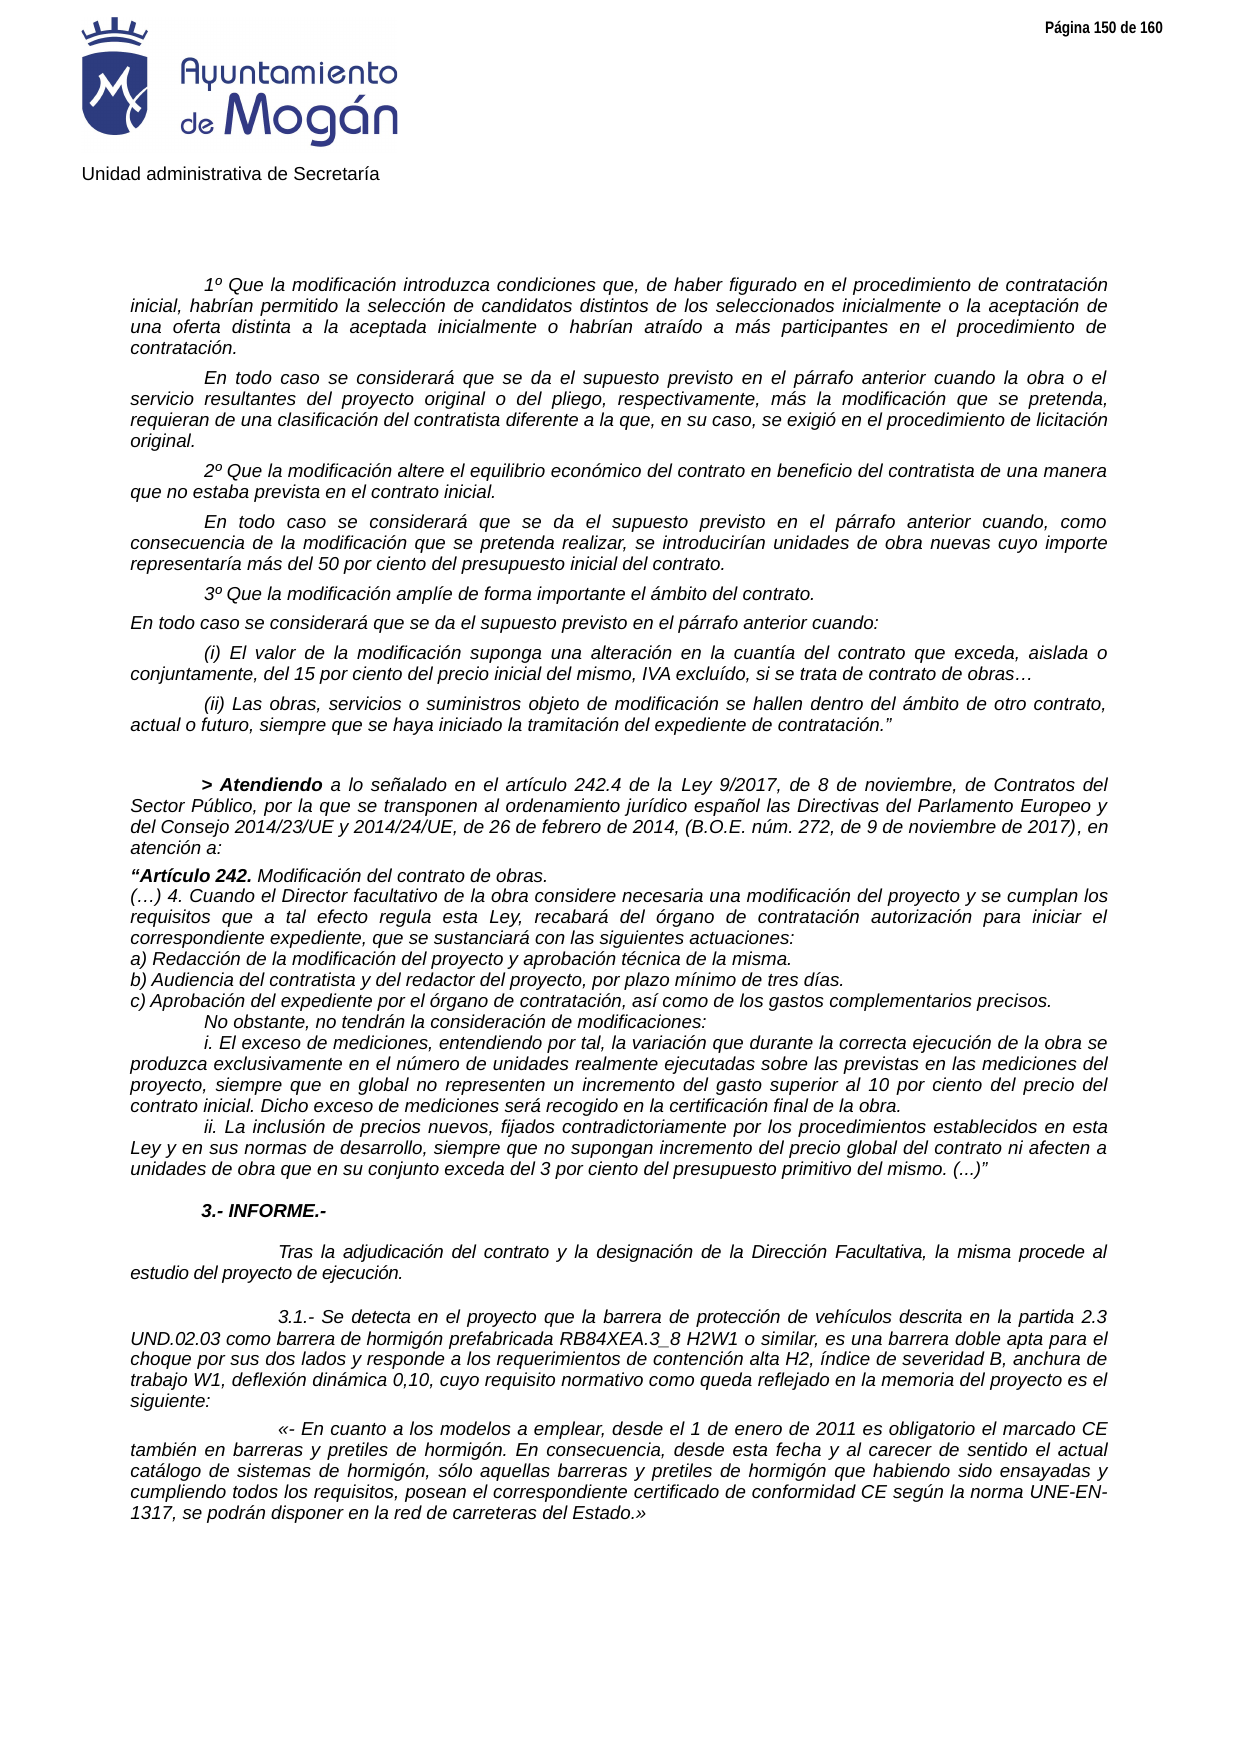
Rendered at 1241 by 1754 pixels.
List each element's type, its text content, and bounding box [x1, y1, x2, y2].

text i. El exceso de mediciones, entendiendo por tal, la variación que durante la correcta ejecución de la obra se produzca exclusivamente en el número de unidades realmente ejecutadas sobre las previstas en las mediciones del proyecto, siempre que en global no representen un incremento del gasto superior al 10 por ciento del precio del contrato inicial. Dicho exceso de mediciones será recogido en la certificación final de la obra. [130, 1032, 1110, 1116]
text (…) 4. Cuando el Director facultativo de la obra considere necesaria una modificación del proyecto y se cumplan los requisitos que a tal efecto regula esta Ley, recabará del órgano de contratación autorización para iniciar el correspondiente expediente, que se sustanciará con las siguientes actuaciones: [130, 886, 1110, 949]
list 2º Que la modificación altere el equilibrio económico del contrato en beneficio del contratista de una manera que no estaba prevista en el contrato inicial. [130, 460, 1110, 502]
text 3.1.- Se detecta en el proyecto que la barrera de protección de vehículos descrita en la partida 2.3 UND.02.03 como barrera de hormigón prefabricada RB84XEA.3_8 H2W1 o similar, es una barrera doble apta para el choque por sus dos lados y responde a los requerimientos de contención alta H2, índice de severidad B, anchura de trabajo W1, deflexión dinámica 0,10, cuyo requisito normativo como queda reflejado en la memoria del proyecto es el siguiente: [130, 1307, 1110, 1412]
text Tras la adjudicación del contrato y la designación de la Dirección Facultativa, la misma procede al estudio del proyecto de ejecución. [130, 1242, 1110, 1284]
list En todo caso se considerará que se da el supuesto previsto en el párrafo anterior cuando, como consecuencia de la modificación que se pretenda realizar, se introducirían unidades de obra nuevas cuyo importe representaría más del 50 por ciento del presupuesto inicial del contrato. [130, 511, 1110, 574]
list En todo caso se considerará que se da el supuesto previsto en el párrafo anterior cuando la obra o el servicio resultantes del proyecto original o del pliego, respectivamente, más la modificación que se pretenda, requieran de una clasificación del contratista diferente a la que, en su caso, se exigió en el procedimiento de licitación original. [130, 368, 1110, 451]
text > Atendiendo a lo señalado en el artículo 242.4 de la Ley 9/2017, de 8 de noviembre, de Contratos del Sector Público, por la que se transponen al ordenamiento jurídico español las Directivas del Parlamento Europeo y del Consejo 2014/23/UE y 2014/24/UE, de 26 de febrero de 2014, (B.O.E. núm. 272, de 9 de noviembre de 2017), en atención a: [130, 774, 1110, 858]
text c) Aprobación del expediente por el órgano de contratación, así como de los gastos complementarios precisos. [130, 991, 1110, 1012]
list (ii) Las obras, servicios o suministros objeto de modificación se hallen dentro del ámbito de otro contrato, actual o futuro, siempre que se haya iniciado la tramitación del expediente de contratación.” [130, 693, 1110, 735]
list (i) El valor de la modificación suponga una alteración en la cuantía del contrato que exceda, aislada o conjuntamente, del 15 por ciento del precio inicial del mismo, IVA excluído, si se trata de contrato de obras… [130, 643, 1110, 684]
list 1º Que la modificación introduzca condiciones que, de haber figurado en el procedimiento de contratación inicial, habrían permitido la selección de candidatos distintos de los seleccionados inicialmente o la aceptación de una oferta distinta a la aceptada inicialmente o habrían atraído a más participantes en el procedimiento de contratación. [130, 275, 1110, 359]
text ii. La inclusión de precios nuevos, fijados contradictoriamente por los procedimientos establecidos en esta Ley y en sus normas de desarrollo, siempre que no supongan incremento del precio global del contrato ni afecten a unidades de obra que en su conjunto exceda del 3 por ciento del presupuesto primitivo del mismo. (...)” [130, 1116, 1110, 1179]
text b) Audiencia del contratista y del redactor del proyecto, por plazo mínimo de tres días. [130, 970, 1110, 991]
picture [81, 17, 398, 153]
text No obstante, no tendrán la consideración de modificaciones: [130, 1012, 1110, 1032]
text a) Redacción de la modificación del proyecto y aprobación técnica de la misma. [130, 949, 1110, 970]
text 3.- INFORME.- [130, 1200, 1110, 1221]
text “Artículo 242. Modificación del contrato de obras. [130, 865, 1110, 886]
text «- En cuanto a los modelos a emplear, desde el 1 de enero de 2011 es obligatorio el marcado CE también en barreras y pretiles de hormigón. En consecuencia, desde esta fecha y al carecer de sentido el actual catálogo de sistemas de hormigón, sólo aquellas barreras y pretiles de hormigón que habiendo sido ensayadas y cumpliendo todos los requisitos, posean el correspondiente certificado de conformidad CE según la norma UNE-EN-1317, se podrán disponer en la red de carreteras del Estado.» [130, 1419, 1110, 1523]
list 3º Que la modificación amplíe de forma importante el ámbito del contrato. [130, 583, 1110, 604]
list En todo caso se considerará que se da el supuesto previsto en el párrafo anterior cuando: [130, 613, 1110, 634]
